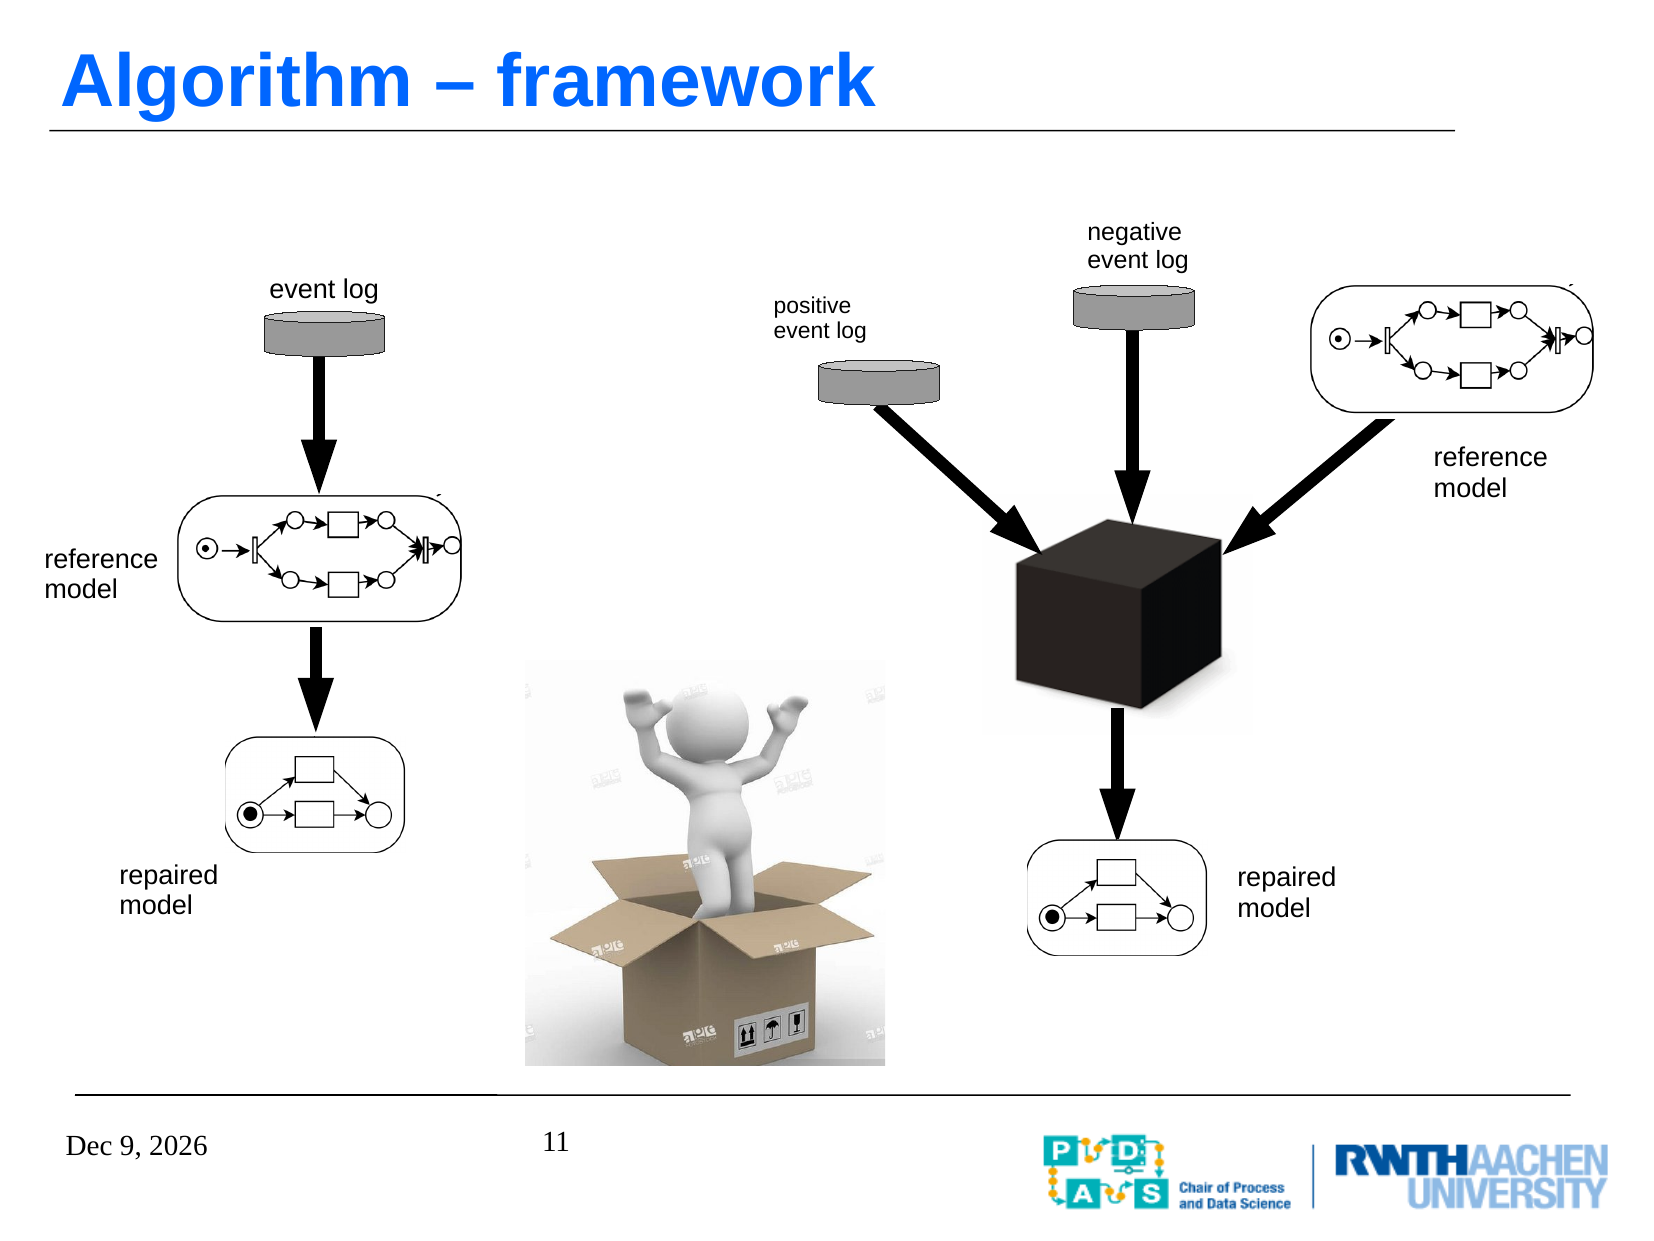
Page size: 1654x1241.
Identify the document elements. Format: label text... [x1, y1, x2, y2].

text_box [818, 366, 940, 406]
text_box negative event log [1072, 210, 1268, 301]
picture [1298, 284, 1598, 419]
text_box repaired model [1222, 855, 1418, 946]
picture [1027, 839, 1208, 957]
text_box reference model [1418, 435, 1614, 526]
picture [982, 494, 1253, 736]
text_box [1073, 291, 1195, 331]
table_cell 20 [818, 360, 940, 372]
table_cell 20 [1073, 285, 1195, 297]
text_box positive event log [758, 285, 954, 376]
text_box event log [254, 266, 450, 357]
picture [1005, 1090, 1647, 1241]
picture [225, 736, 406, 853]
table_cell 20 [264, 311, 385, 323]
picture [525, 660, 886, 1066]
picture [165, 494, 466, 628]
title Algorithm – framework [60, 30, 1549, 131]
text_box repaired model [104, 852, 300, 943]
text_box reference model [29, 536, 165, 627]
text_box [264, 318, 385, 357]
